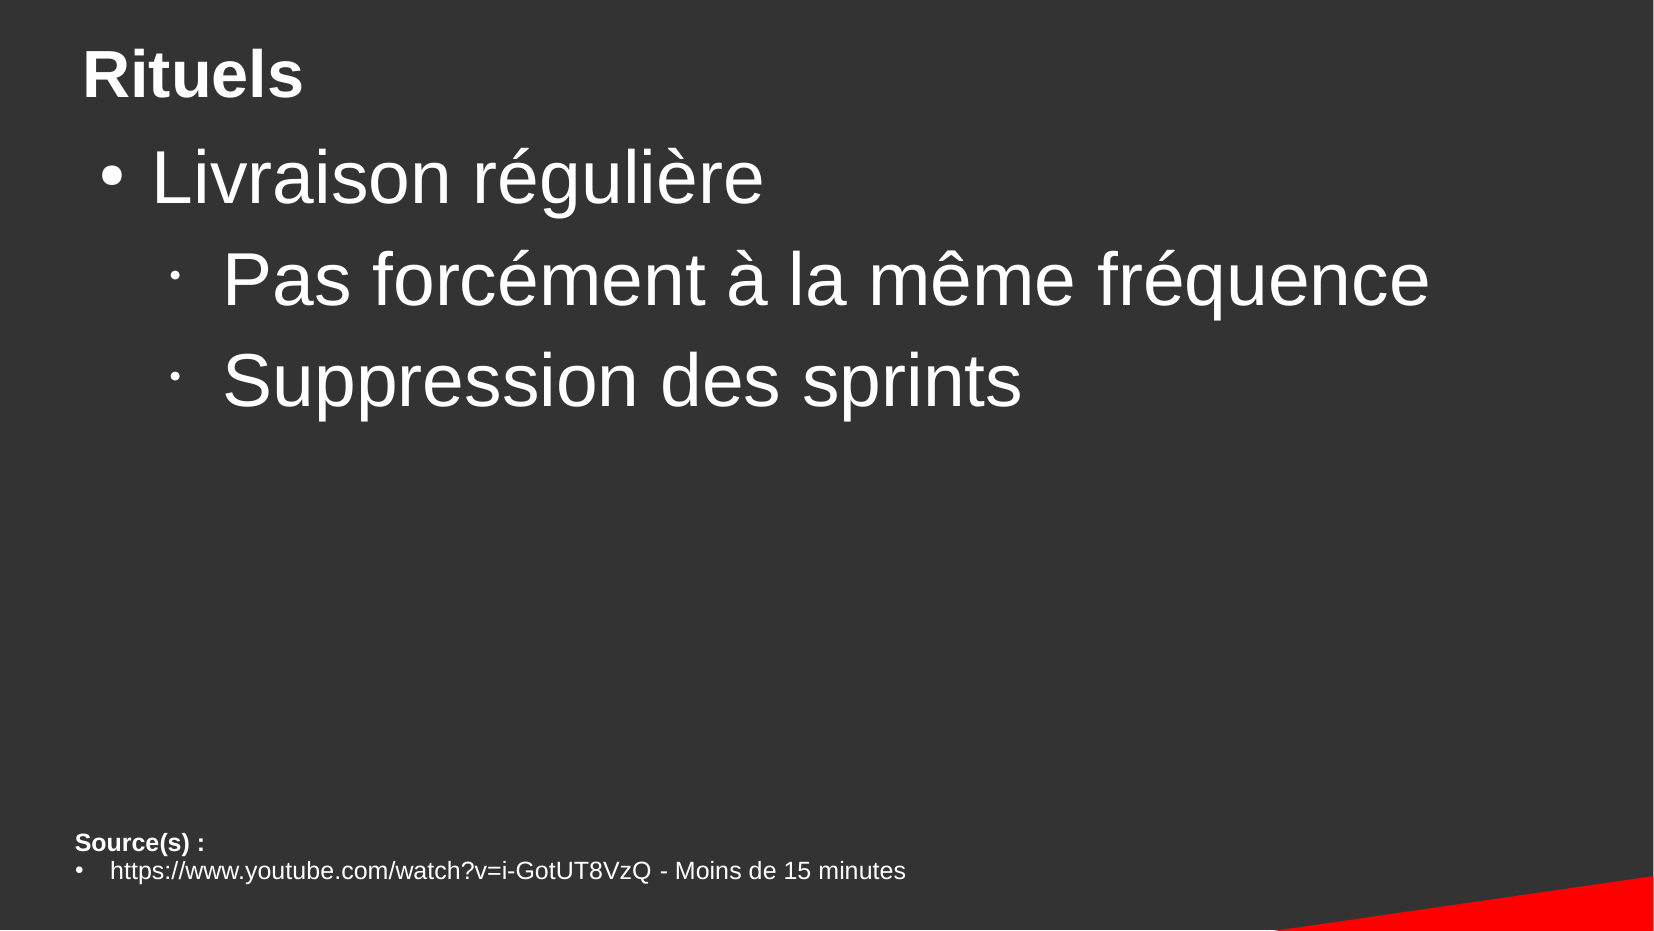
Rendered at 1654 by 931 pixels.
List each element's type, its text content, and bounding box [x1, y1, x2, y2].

text_box Source(s) : https://www.youtube.com/watch?v=i-GotUT8VzQ - Moins de 15 minutes [60, 821, 1546, 921]
text_box [1273, 876, 1654, 931]
list Livraison régulière Pas forcément à la même fréquence Suppression des sprints [80, 135, 1620, 777]
title Rituels [82, 37, 1571, 122]
